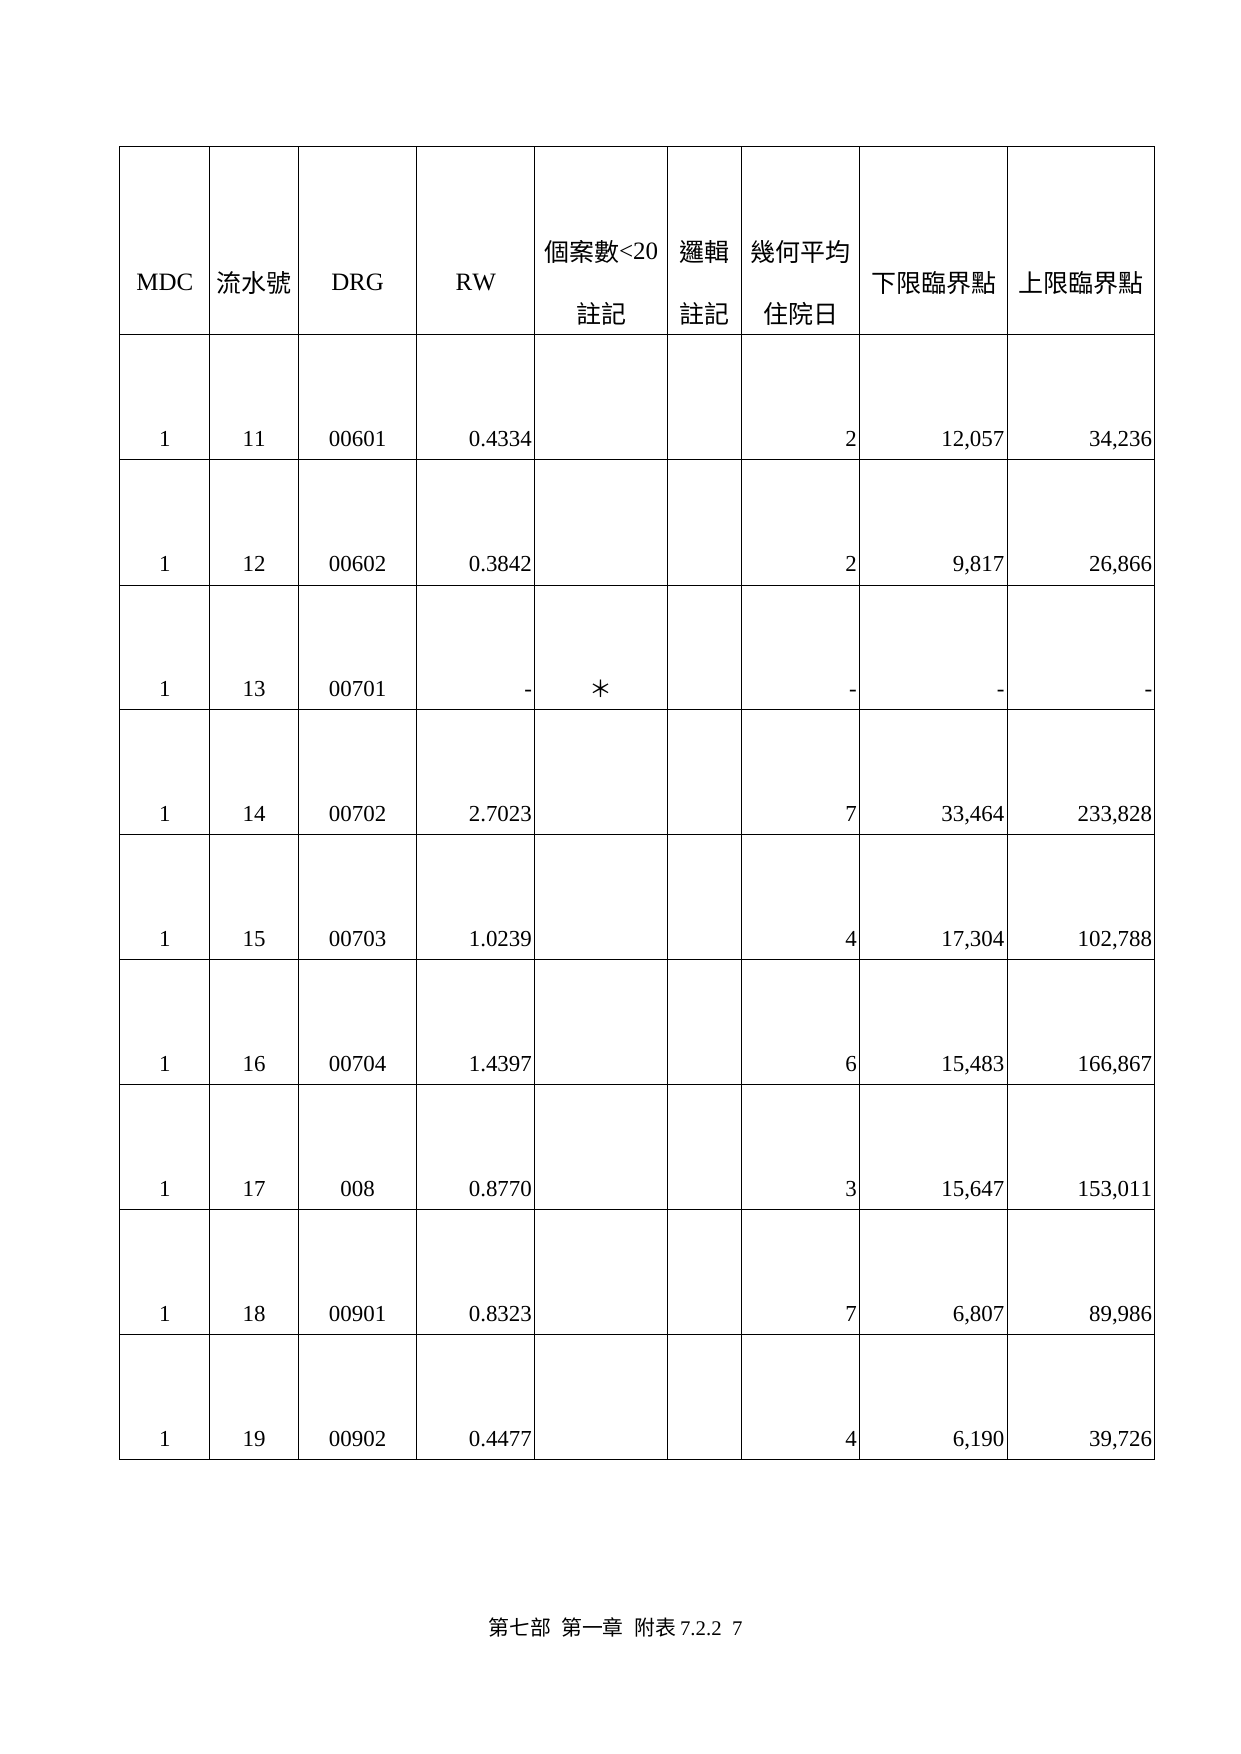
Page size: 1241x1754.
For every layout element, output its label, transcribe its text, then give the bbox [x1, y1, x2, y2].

table_cell 15,483 [860, 960, 1007, 1084]
table_cell 0.8323 [417, 1210, 534, 1334]
table_cell 00703 [299, 835, 416, 959]
table_cell [668, 835, 741, 959]
table_header 下限臨界點 [860, 147, 1007, 334]
table_cell ＊ [535, 586, 667, 709]
table_cell [535, 1335, 667, 1459]
table_header 個案數<20註記 [535, 147, 667, 334]
table_cell [668, 960, 741, 1084]
table_cell 00702 [299, 710, 416, 834]
table_cell 1 [120, 960, 209, 1084]
table_cell - [417, 586, 534, 709]
table_header 邏輯註記 [668, 147, 741, 334]
table_cell 4 [742, 835, 859, 959]
table_cell 1 [120, 460, 209, 584]
table_header 流水號 [210, 147, 298, 334]
table_cell 1 [120, 1210, 209, 1334]
table_cell 00704 [299, 960, 416, 1084]
table_cell [668, 460, 741, 584]
table_cell 6,807 [860, 1210, 1007, 1334]
table_cell [535, 1085, 667, 1209]
table_cell 00901 [299, 1210, 416, 1334]
table_cell 00902 [299, 1335, 416, 1459]
table_cell 1 [120, 1335, 209, 1459]
table_cell 16 [210, 960, 298, 1084]
table_cell 0.8770 [417, 1085, 534, 1209]
table_cell - [860, 586, 1007, 709]
table_cell [535, 960, 667, 1084]
table_cell 7 [742, 1210, 859, 1334]
table_cell [535, 1210, 667, 1334]
table_header 幾何平均住院日 [742, 147, 859, 334]
table_cell 166,867 [1008, 960, 1154, 1084]
table_cell [668, 710, 741, 834]
table_cell [668, 586, 741, 709]
table_cell 19 [210, 1335, 298, 1459]
table_cell 233,828 [1008, 710, 1154, 834]
table_cell 17 [210, 1085, 298, 1209]
table_cell [535, 835, 667, 959]
table_cell 6 [742, 960, 859, 1084]
table_cell 3 [742, 1085, 859, 1209]
table_cell 18 [210, 1210, 298, 1334]
table_cell 008 [299, 1085, 416, 1209]
table_cell 11 [210, 335, 298, 459]
table_cell [535, 460, 667, 584]
table_header 上限臨界點 [1008, 147, 1154, 334]
table_cell 1 [120, 335, 209, 459]
table_cell 1 [120, 586, 209, 709]
table_cell [668, 1335, 741, 1459]
table_cell 13 [210, 586, 298, 709]
table_cell 00701 [299, 586, 416, 709]
table_cell 9,817 [860, 460, 1007, 584]
table_cell 102,788 [1008, 835, 1154, 959]
table_cell - [1008, 586, 1154, 709]
table_cell 00601 [299, 335, 416, 459]
table_cell 0.4477 [417, 1335, 534, 1459]
table_cell 0.3842 [417, 460, 534, 584]
table_cell 15 [210, 835, 298, 959]
table_header RW [417, 147, 534, 334]
table_cell 0.4334 [417, 335, 534, 459]
table_cell 26,866 [1008, 460, 1154, 584]
table_cell [668, 335, 741, 459]
table_cell 1 [120, 710, 209, 834]
table_cell 34,236 [1008, 335, 1154, 459]
table_cell - [742, 586, 859, 709]
table_cell [668, 1085, 741, 1209]
table_cell 1.0239 [417, 835, 534, 959]
table_cell 39,726 [1008, 1335, 1154, 1459]
table_cell 14 [210, 710, 298, 834]
table_cell 15,647 [860, 1085, 1007, 1209]
table_cell 33,464 [860, 710, 1007, 834]
table_cell 17,304 [860, 835, 1007, 959]
table_cell 00602 [299, 460, 416, 584]
table_cell [535, 710, 667, 834]
table_header DRG [299, 147, 416, 334]
table_cell 2 [742, 335, 859, 459]
table_cell 12 [210, 460, 298, 584]
table_cell 153,011 [1008, 1085, 1154, 1209]
table_cell [535, 335, 667, 459]
table_cell 4 [742, 1335, 859, 1459]
table_cell 2 [742, 460, 859, 584]
table_cell 2.7023 [417, 710, 534, 834]
table_cell 1 [120, 835, 209, 959]
table_cell 12,057 [860, 335, 1007, 459]
table_cell 1 [120, 1085, 209, 1209]
table_cell 7 [742, 710, 859, 834]
table_cell 89,986 [1008, 1210, 1154, 1334]
table_header MDC [120, 147, 209, 334]
table_cell 1.4397 [417, 960, 534, 1084]
table_cell 6,190 [860, 1335, 1007, 1459]
table_cell [668, 1210, 741, 1334]
